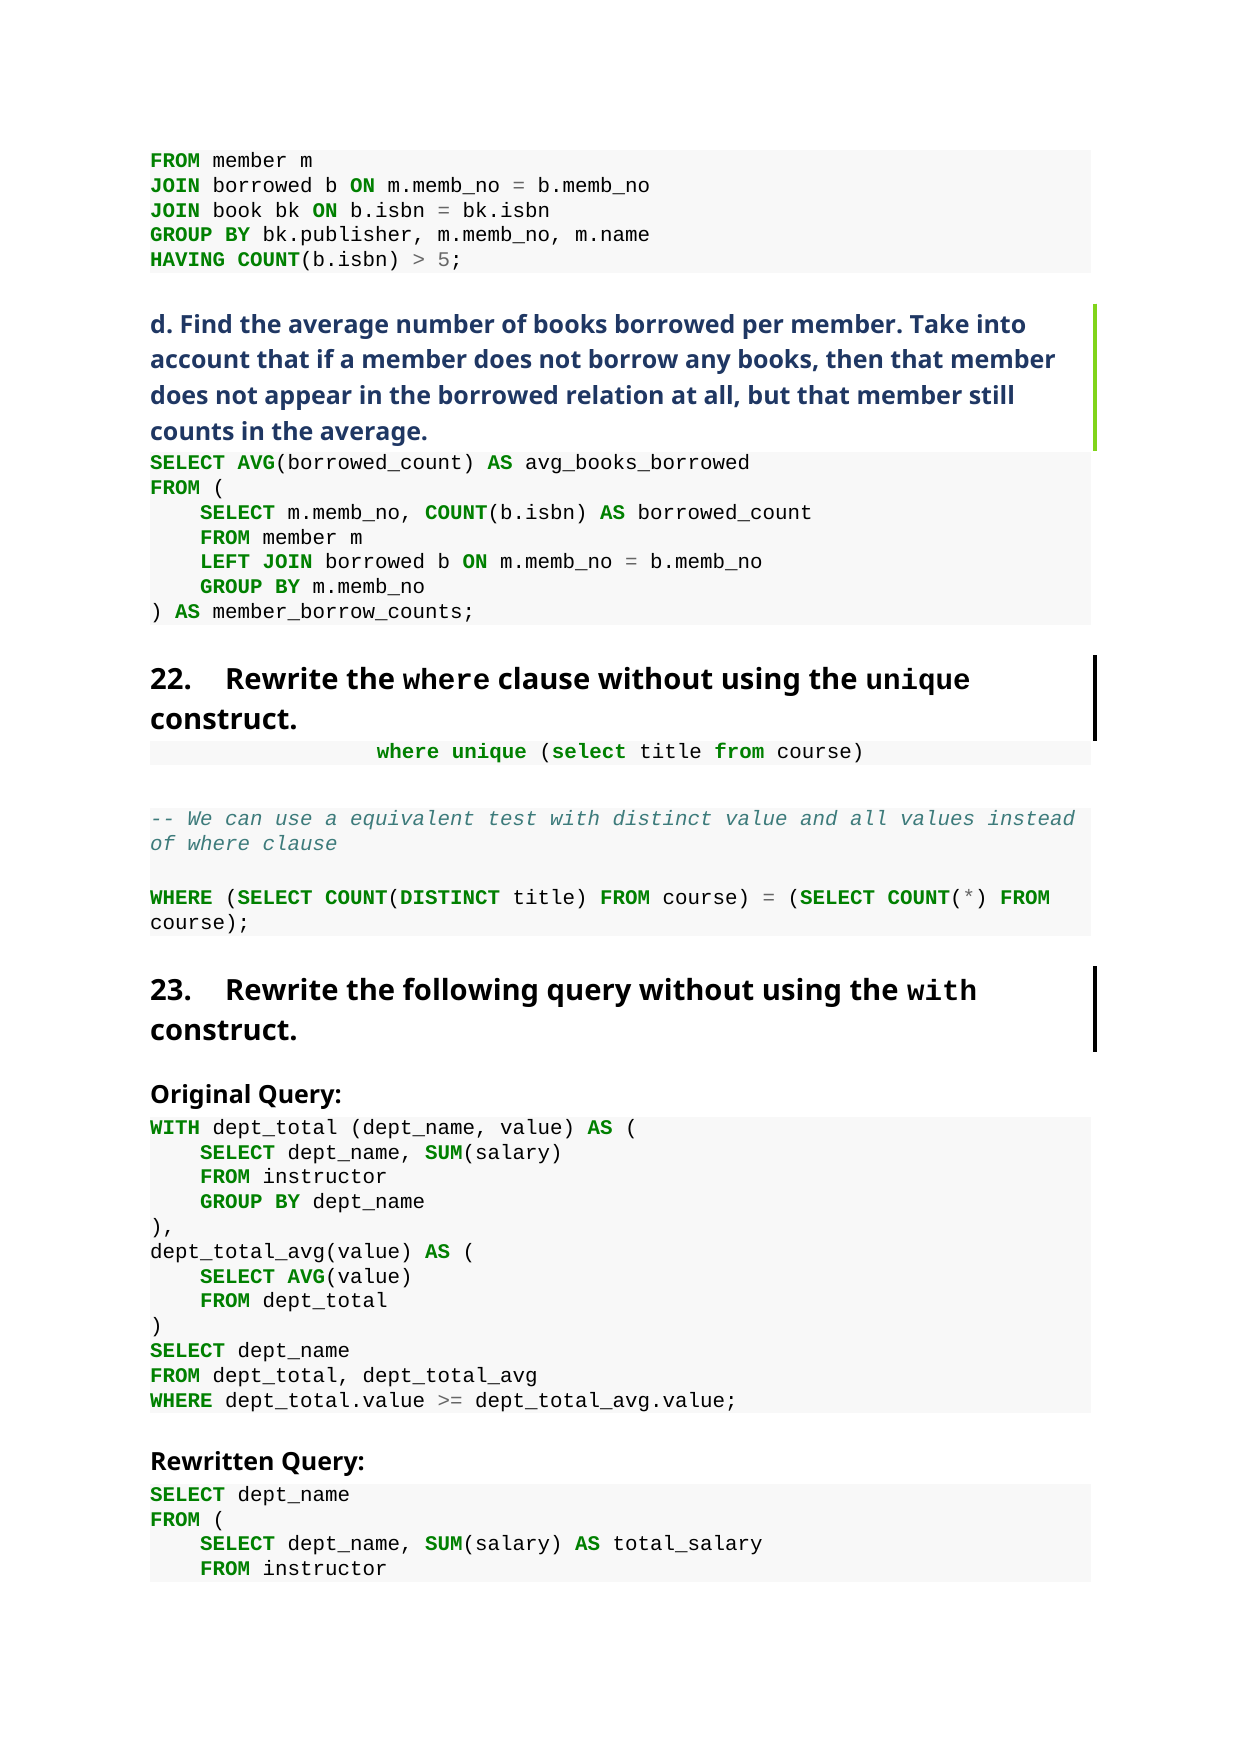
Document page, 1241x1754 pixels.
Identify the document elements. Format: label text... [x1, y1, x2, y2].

text GROUP BY m.memb_no [150, 576, 1091, 600]
text SELECT m.memb_no, COUNT(b.isbn) AS borrowed_count [150, 502, 1091, 526]
subtitle Rewritten Query: [150, 1444, 1091, 1478]
text HAVING COUNT(b.isbn) > 5; [150, 249, 1091, 273]
text FROM dept_total [150, 1291, 1091, 1314]
text FROM ( [150, 1509, 1091, 1532]
text SELECT dept_name, SUM(salary) [150, 1142, 1091, 1165]
text FROM member m [150, 527, 1091, 550]
text ) [150, 1315, 1091, 1339]
text FROM instructor [150, 1558, 1091, 1582]
subtitle Original Query: [150, 1077, 1091, 1111]
text SELECT AVG(borrowed_count) AS avg_books_borrowed [150, 452, 1091, 476]
text GROUP BY bk.publisher, m.memb_no, m.name [150, 224, 1091, 248]
text SELECT dept_name, SUM(salary) AS total_salary [150, 1533, 1091, 1557]
text ) AS member_borrow_counts; [150, 601, 1091, 625]
text JOIN book bk ON b.isbn = bk.isbn [150, 199, 1091, 223]
text where unique (select title from course) [150, 741, 1091, 765]
text SELECT dept_name [150, 1340, 1091, 1364]
text LEFT JOIN borrowed b ON m.memb_no = b.memb_no [150, 552, 1091, 575]
text ), [150, 1216, 1091, 1240]
text -- We can use a equivalent test with distinct value and all values instead of where clause [150, 808, 1091, 857]
subtitle Rewrite the where clause without using the unique construct. [147, 655, 1093, 741]
text JOIN borrowed b ON m.memb_no = b.memb_no [150, 175, 1091, 198]
text WHERE (SELECT COUNT(DISTINCT title) FROM course) = (SELECT COUNT(*) FROM course); [150, 887, 1091, 936]
subtitle d. Find the average number of books borrowed per member. Take into account that if a member does not borrow any books, then that member does not appear in the borrowed relation at all, but that member still counts in the average. [147, 303, 1096, 451]
text SELECT dept_name [150, 1484, 1091, 1507]
subtitle Rewrite the following query without using the with construct. [147, 966, 1093, 1052]
text SELECT AVG(value) [150, 1266, 1091, 1289]
text WITH dept_total (dept_name, value) AS ( [150, 1117, 1091, 1141]
text dept_total_avg(value) AS ( [150, 1241, 1091, 1264]
text FROM instructor [150, 1167, 1091, 1190]
text FROM dept_total, dept_total_avg [150, 1365, 1091, 1388]
text FROM ( [150, 477, 1091, 501]
text GROUP BY dept_name [150, 1191, 1091, 1215]
text WHERE dept_total.value >= dept_total_avg.value; [150, 1390, 1091, 1413]
text FROM member m [150, 150, 1091, 174]
